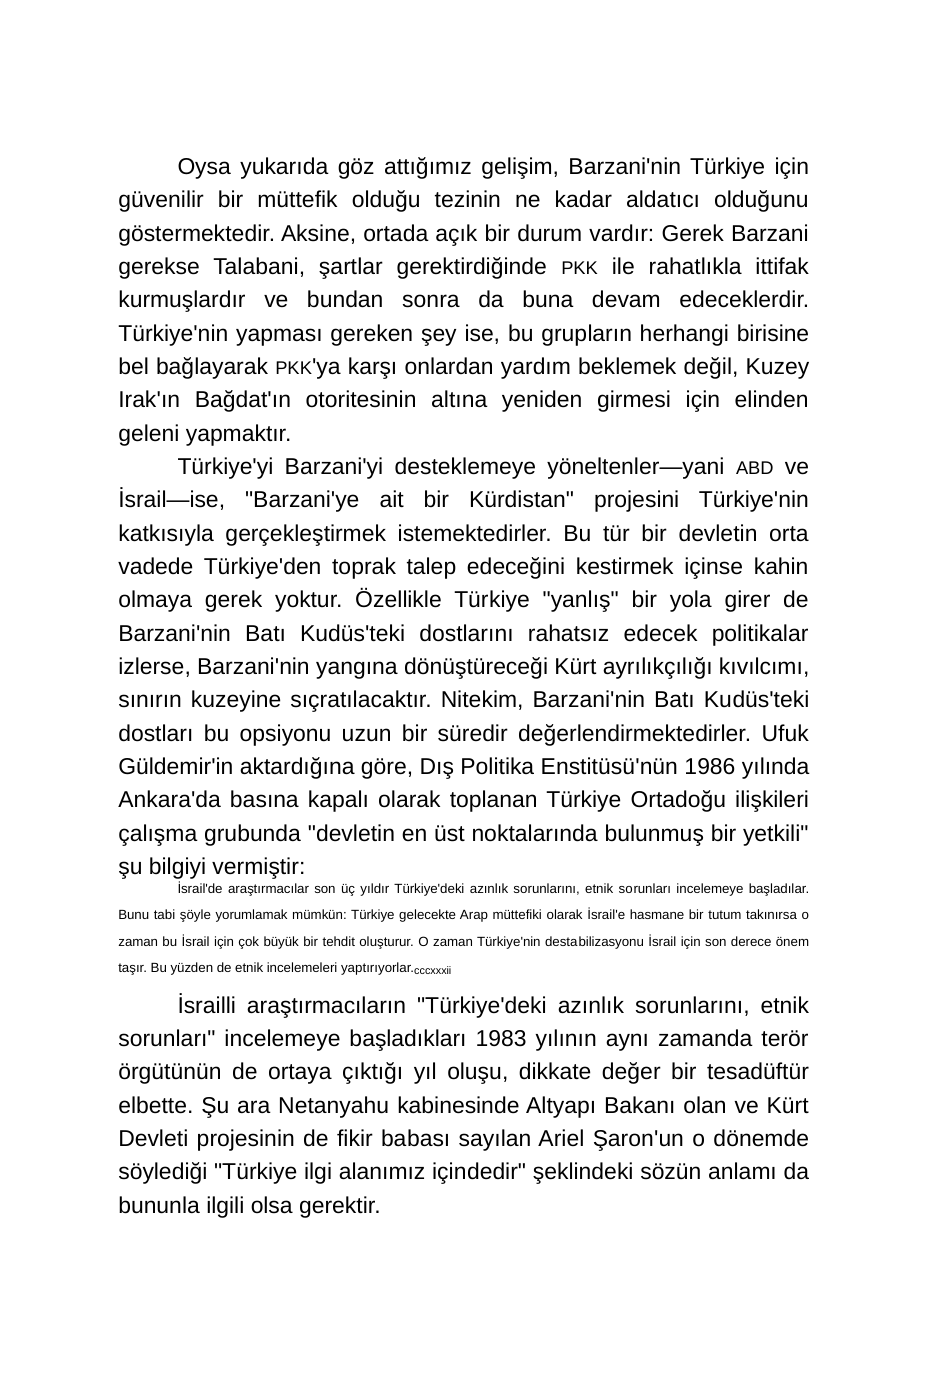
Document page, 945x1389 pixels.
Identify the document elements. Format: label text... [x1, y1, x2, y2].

text İsrailli araştırmacıların "Türkiye'deki azınlık sorunlarını, etnik sorunları" incelemeye başladıkları 1983 yılının aynı zamanda terör örgütünün de ortaya çıktığı yıl oluşu, dikkate değer bir tesadüftür elbette. Şu ara Netanyahu kabinesinde Altyapı Bakanı olan ve Kürt Devleti projesinin de fikir ba­bası sayılan Ariel Şaron'un o dönemde söylediği "Türkiye ilgi alanımız için­dedir" şeklindeki sözün anlamı da bununla ilgili olsa gerektir. [118, 986, 809, 1220]
text Türkiye'yi Barzani'yi desteklemeye yöneltenler—yani abd ve İsrail—ise, "Barzani'ye ait bir Kürdistan" projesini Türkiye'nin katkısıyla gerçekleş­tirmek istemektedirler. Bu tür bir devletin orta vadede Türkiye'den toprak talep edeceğini kestirmek içinse kahin olmaya gerek yoktur. Özellikle Tür­kiye "yanlış" bir yola girer de Barzani'nin Batı Kudüs'teki dostlarını rahatsız edecek politikalar izlerse, Barzani'nin yangına dönüştüreceği Kürt ayrı­lık­çılı­ğı kıvılcımı, sınırın kuzeyine sıçratılacaktır. Nitekim, Barzani'nin Batı Ku­düs'teki dostları bu opsiyonu uzun bir süredir değerlendirmektedirler. Ufuk Gül­demir'in aktardığına göre, Dış Politika Enstitüsü'nün 1986 yılında An­kara'da basına kapalı olarak toplanan Türkiye Ortadoğu ilişkileri çalışma gru­bunda "devletin en üst noktalarında bulunmuş bir yetkili" şu bilgiyi ver­miştir: [118, 448, 809, 881]
text Oysa yukarıda göz attığımız gelişim, Barzani'nin Türkiye için gü­venilir bir müttefik olduğu tezinin ne kadar aldatıcı olduğunu göstermek­tedir. Aksine, ortada açık bir durum vardır: Gerek Barzani gerekse Talabani, şart­lar gerektirdiğinde pkk ile rahatlıkla ittifak kurmuşlardır ve bundan son­ra da buna devam edeceklerdir. Türkiye'nin yapması gereken şey ise, bu grup­ların herhangi birisine bel bağlayarak pkk'ya karşı onlardan yardım bek­lemek değil, Kuzey Irak'ın Bağdat'ın otoritesinin altına yeniden girmesi için elinden geleni yapmaktır. [118, 148, 809, 448]
text İsrail'de araştırmacılar son üç yıldır Türkiye'deki azınlık sorunlarını, etnik so­run­ları incelemeye başladılar. Bunu tabi şöyle yorumlamak mümkün: Türkiye ge­lecekte Arap müttefiki olarak İsrail'e hasmane bir tutum takınırsa o zaman bu İsrail için çok büyük bir tehdit oluşturur. O zaman Türkiye'nin desta­bilizasyonu İsrail için son derece önem taşır. Bu yüzden de etnik incelemeleri yap­tırıyorlar. [118, 881, 809, 986]
